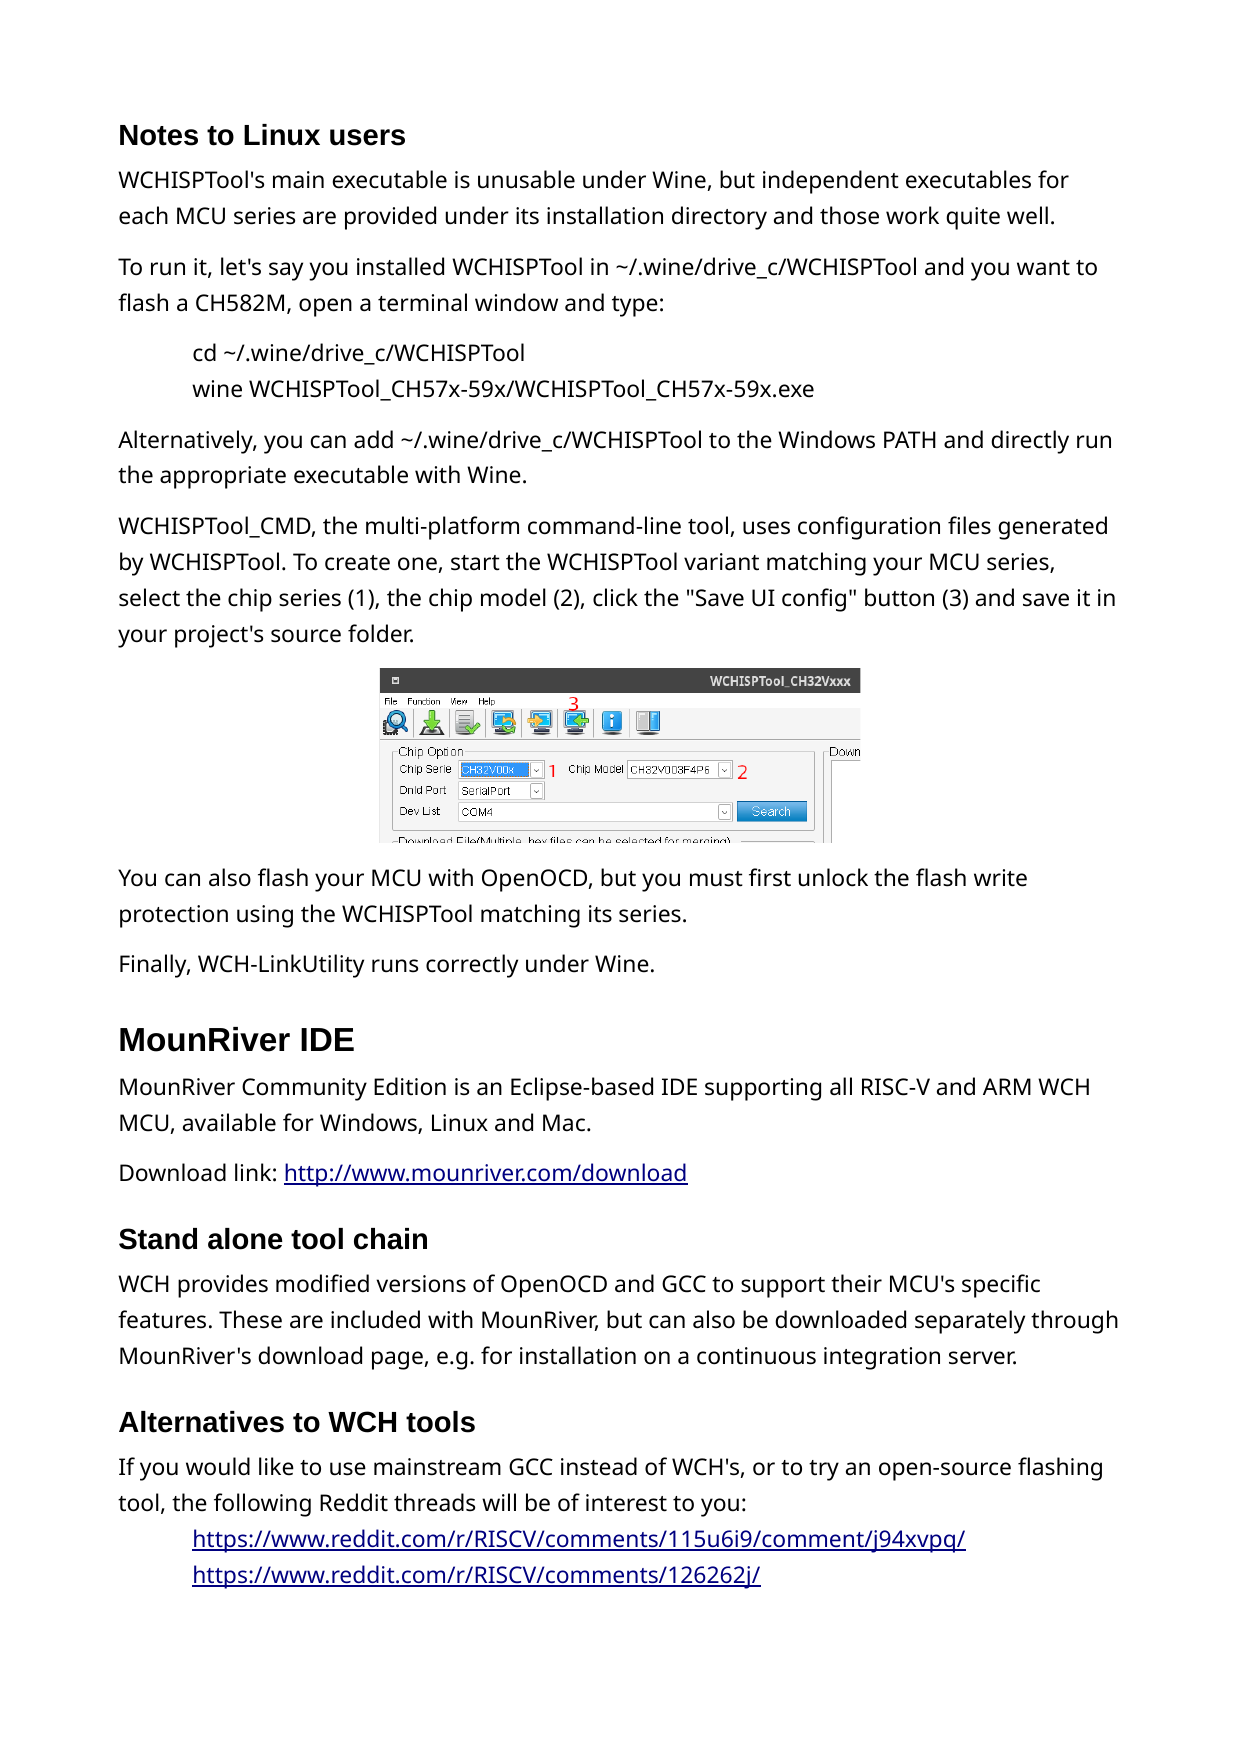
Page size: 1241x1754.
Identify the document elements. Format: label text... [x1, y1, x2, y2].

text Alternatively, you can add ~/.wine/drive_c/WCHISPTool to the Windows PATH and directly run the appropriate executable with Wine. [118, 423, 1122, 491]
text wine WCHISPTool_CH57x-59x/WCHISPTool_CH57x-59x.exe [192, 373, 1122, 404]
text WCH provides modified versions of OpenOCD and GCC to support their MCU's specific features. These are included with MounRiver, but can also be downloaded separately through MounRiver's download page, e.g. for installation on a continuous integration server. [118, 1268, 1122, 1371]
subtitle Alternatives to WCH tools [118, 1405, 1122, 1439]
subtitle MounRiver IDE [118, 1019, 1122, 1058]
text MounRiver Community Edition is an Eclipse-based IDE supporting all RISC-V and ARM WCH MCU, available for Windows, Linux and Mac. [118, 1071, 1122, 1138]
picture [379, 668, 861, 843]
text https://www.reddit.com/r/RISCV/comments/126262j/ [192, 1559, 1122, 1590]
text If you would like to use mainstream GCC instead of WCH's, or to try an open-source flashing tool, the following Reddit threads will be of interest to you: [118, 1451, 1122, 1518]
text You can also flash your MCU with OpenOCD, but you must first unlock the flash write protection using the WCHISPTool matching its series. [118, 862, 1122, 929]
text Download link: http://www.mounriver.com/download [118, 1157, 1122, 1188]
text Finally, WCH-LinkUtility runs correctly under Wine. [118, 948, 1122, 979]
subtitle Notes to Linux users [118, 118, 1122, 152]
text WCHISPTool's main executable is unusable under Wine, but independent executables for each MCU series are provided under its installation directory and those work quite well. [118, 164, 1122, 231]
text To run it, let's say you installed WCHISPTool in ~/.wine/drive_c/WCHISPTool and you want to flash a CH582M, open a terminal window and type: [118, 251, 1122, 318]
text WCHISPTool_CMD, the multi-platform command-line tool, uses configuration files generated by WCHISPTool. To create one, start the WCHISPTool variant matching your MCU series, select the chip series (1), the chip model (2), click the "Save UI config" button (3) and save it in your project's source folder. [118, 510, 1122, 649]
subtitle Stand alone tool chain [118, 1222, 1122, 1256]
text https://www.reddit.com/r/RISCV/comments/115u6i9/comment/j94xvpq/ [192, 1523, 1122, 1554]
text cd ~/.wine/drive_c/WCHISPTool [192, 337, 1122, 368]
